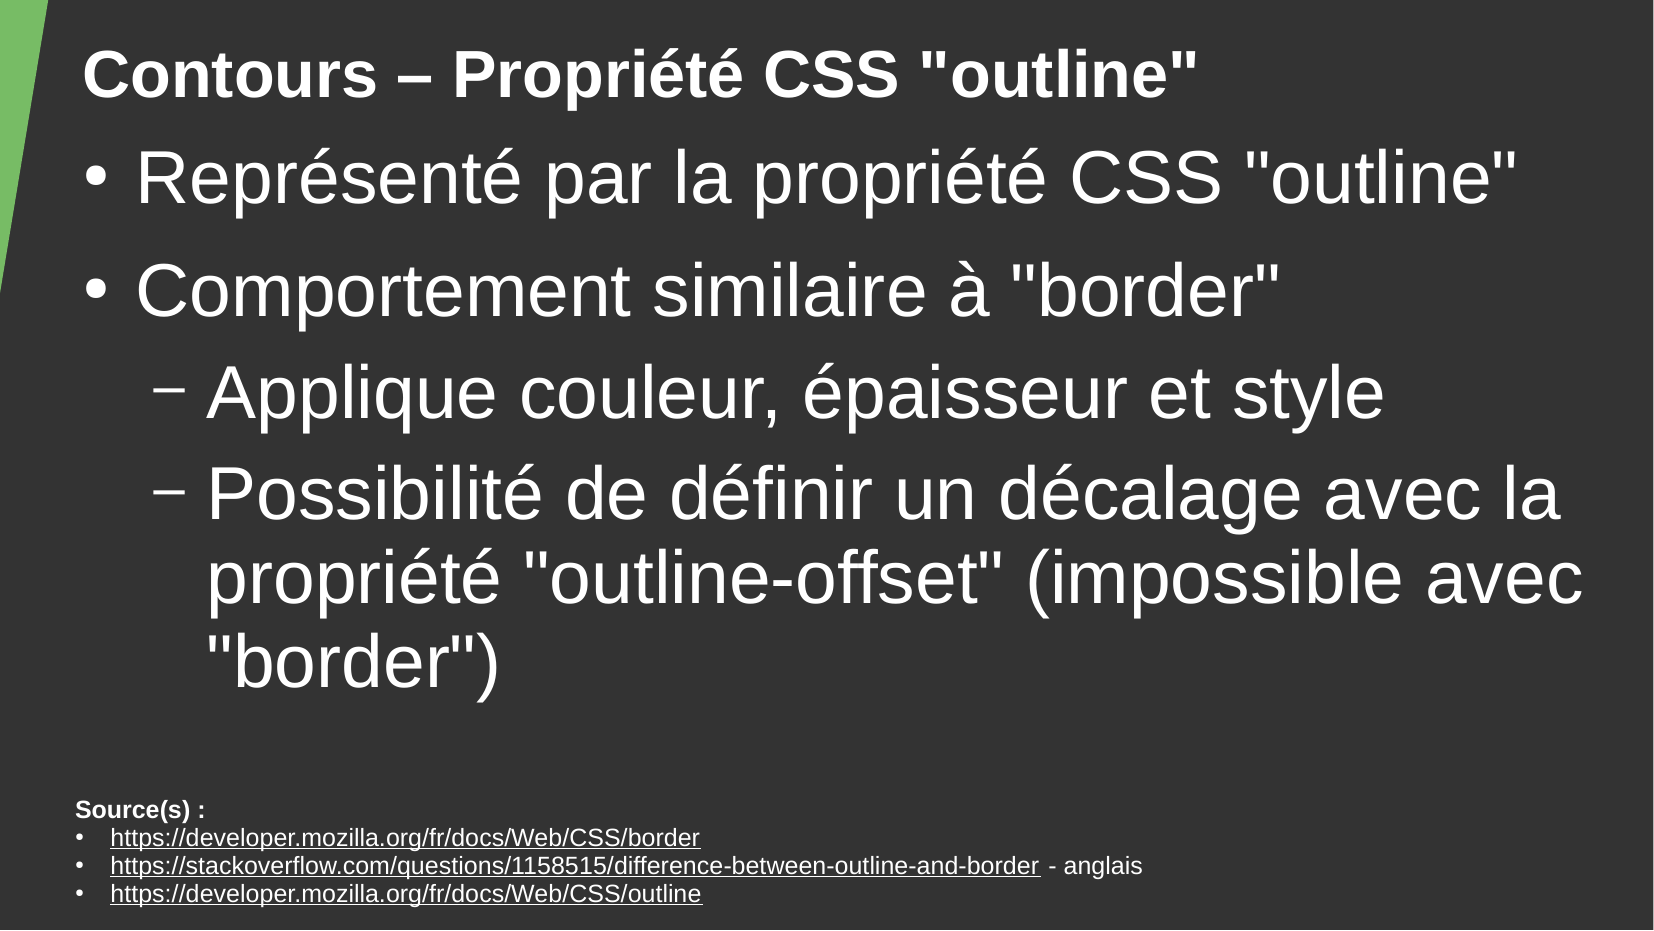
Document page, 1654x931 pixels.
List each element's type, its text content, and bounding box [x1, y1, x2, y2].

text_box Source(s) : https://developer.mozilla.org/fr/docs/Web/CSS/border https://stackoverflow.com/questions/1158515/difference-between-outline-and-border - anglais https://developer.mozilla.org/fr/docs/Web/CSS/outline [60, 788, 1546, 931]
text_box [0, 0, 49, 294]
title Contours – Propriété CSS "outline" [82, 37, 1394, 112]
list Représenté par la propriété CSS "outline" Comportement similaire à "border" Applique couleur, épaisseur et style Possibilité de définir un décalage avec la propriété "outline-offset" (impossible avec "border") [64, 135, 1604, 736]
